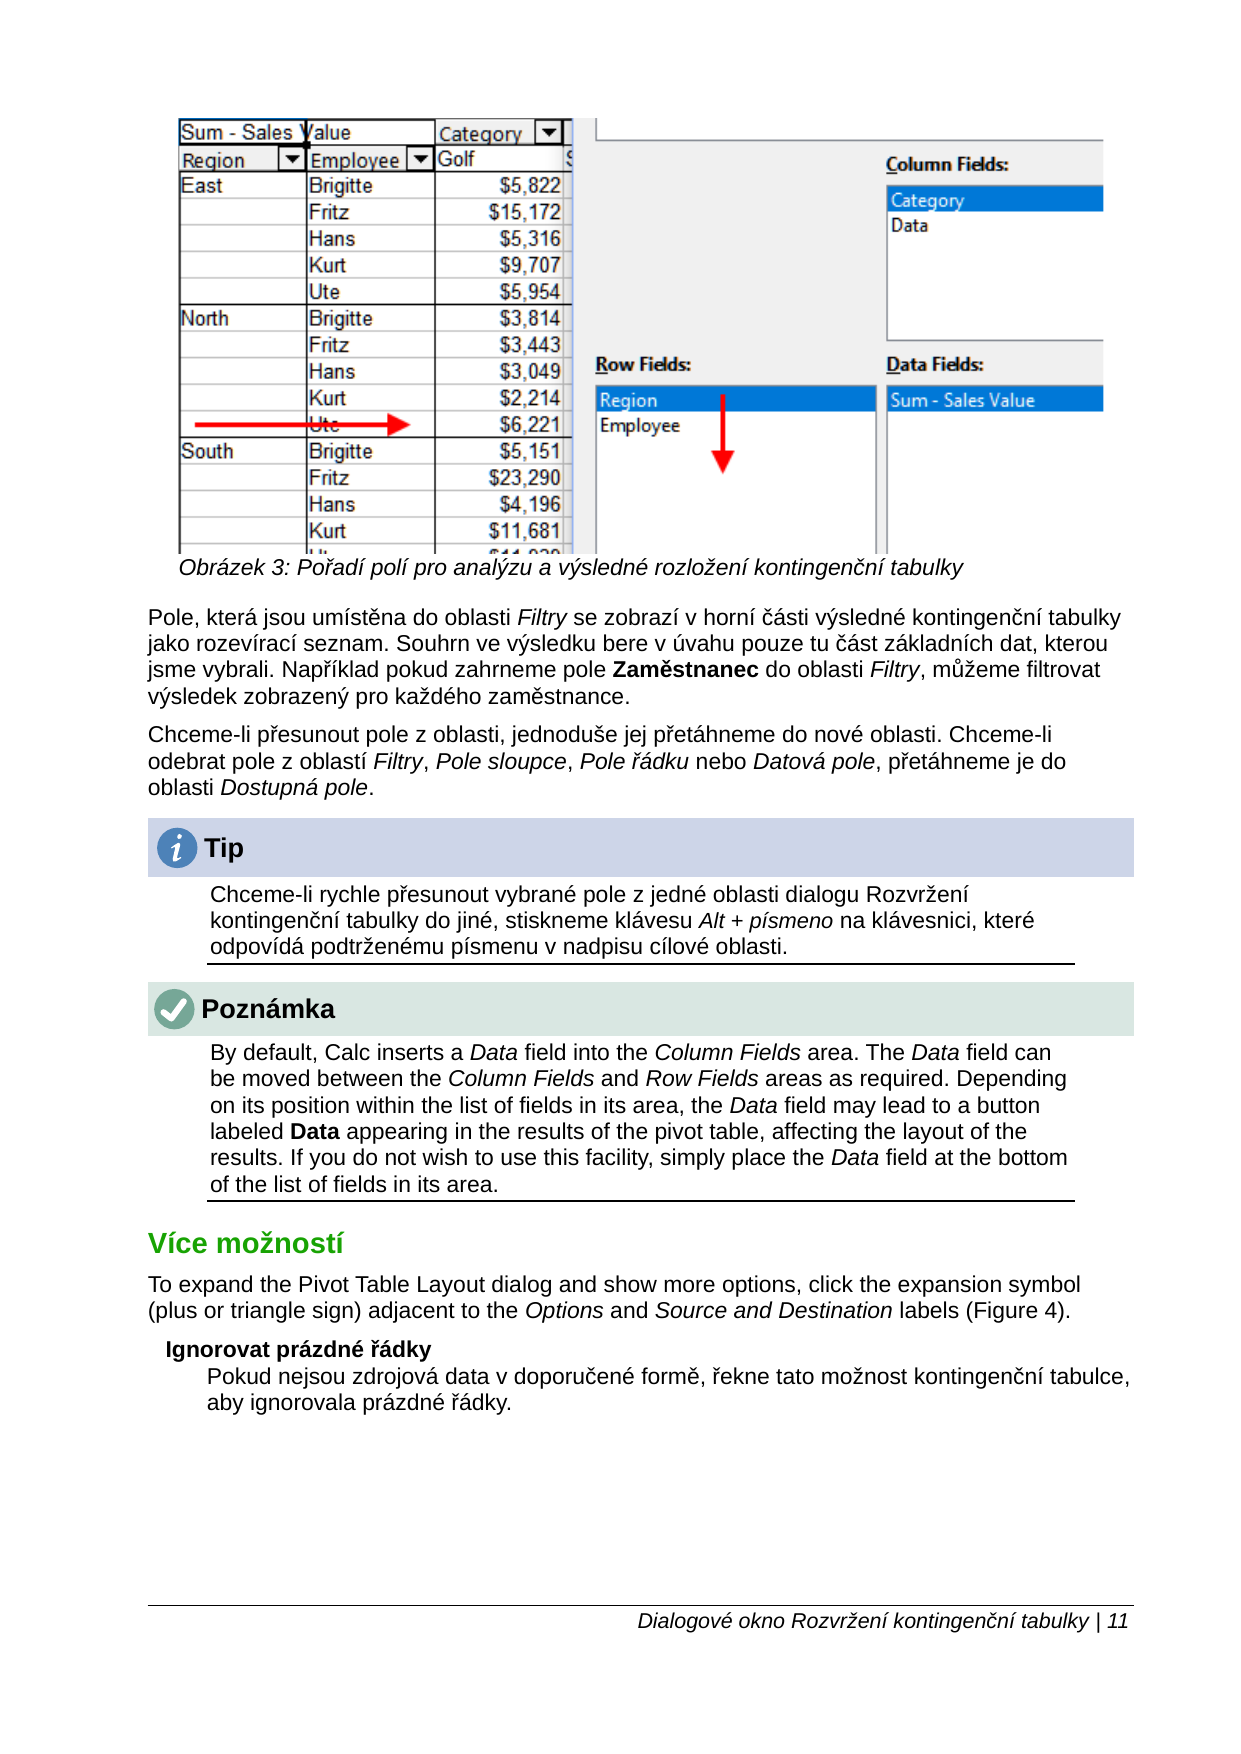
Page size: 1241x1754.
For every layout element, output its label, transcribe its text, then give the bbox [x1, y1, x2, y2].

text To expand the Pivot Table Layout dialog and show more options, click the expansion symbol (plus or triangle sign) adjacent to the Options and Source and Destination labels (Figure 4). [148, 1271, 1134, 1324]
text Pole, která jsou umístěna do oblasti Filtry se zobrazí v horní části výsledné kontingenční tabulky jako rozevírací seznam. Souhrn ve výsledku bere v úvahu pouze tu část základních dat, kterou jsme vybrali. Například pokud zahrneme pole Zaměstnanec do oblasti Filtry, můžeme filtrovat výsledek zobrazený pro každého zaměstnance. [148, 603, 1134, 709]
text Obrázek 3: Pořadí polí pro analýzu a výsledné rozložení kontingenční tabulky [178, 554, 1103, 580]
subtitle Více možností [148, 1226, 1134, 1259]
text Chceme-li rychle přesunout vybrané pole z jedné oblasti dialogu Rozvržení kontingenční tabulky do jiné, stiskneme klávesu Alt + písmeno na klávesnici, které odpovídá podtrženému písmenu v nadpisu cílové oblasti. [207, 877, 1075, 963]
subtitle Poznámka [148, 982, 1134, 1036]
text Chceme-li přesunout pole z oblasti, jednoduše jej přetáhneme do nové oblasti. Chceme-li odebrat pole z oblastí Filtry, Pole sloupce, Pole řádku nebo Datová pole, přetáhneme je do oblasti Dostupná pole. [148, 721, 1134, 801]
text Ignorovat prázdné řádky [165, 1336, 1134, 1363]
picture [178, 118, 1104, 554]
text By default, Calc inserts a Data field into the Column Fields area. The Data field can be moved between the Column Fields and Row Fields areas as required. Depending on its position within the list of fields in its area, the Data field may lead to a button labeled Data appearing in the results of the pivot table, affecting the layout of the results. If you do not wish to use this facility, simply place the Data field at the bottom of the list of fields in its area. [207, 1036, 1075, 1200]
text Pokud nejsou zdrojová data v doporučené formě, řekne tato možnost kontingenční tabulce, aby ignorovala prázdné řádky. [207, 1363, 1134, 1415]
subtitle Tip [148, 818, 1134, 877]
